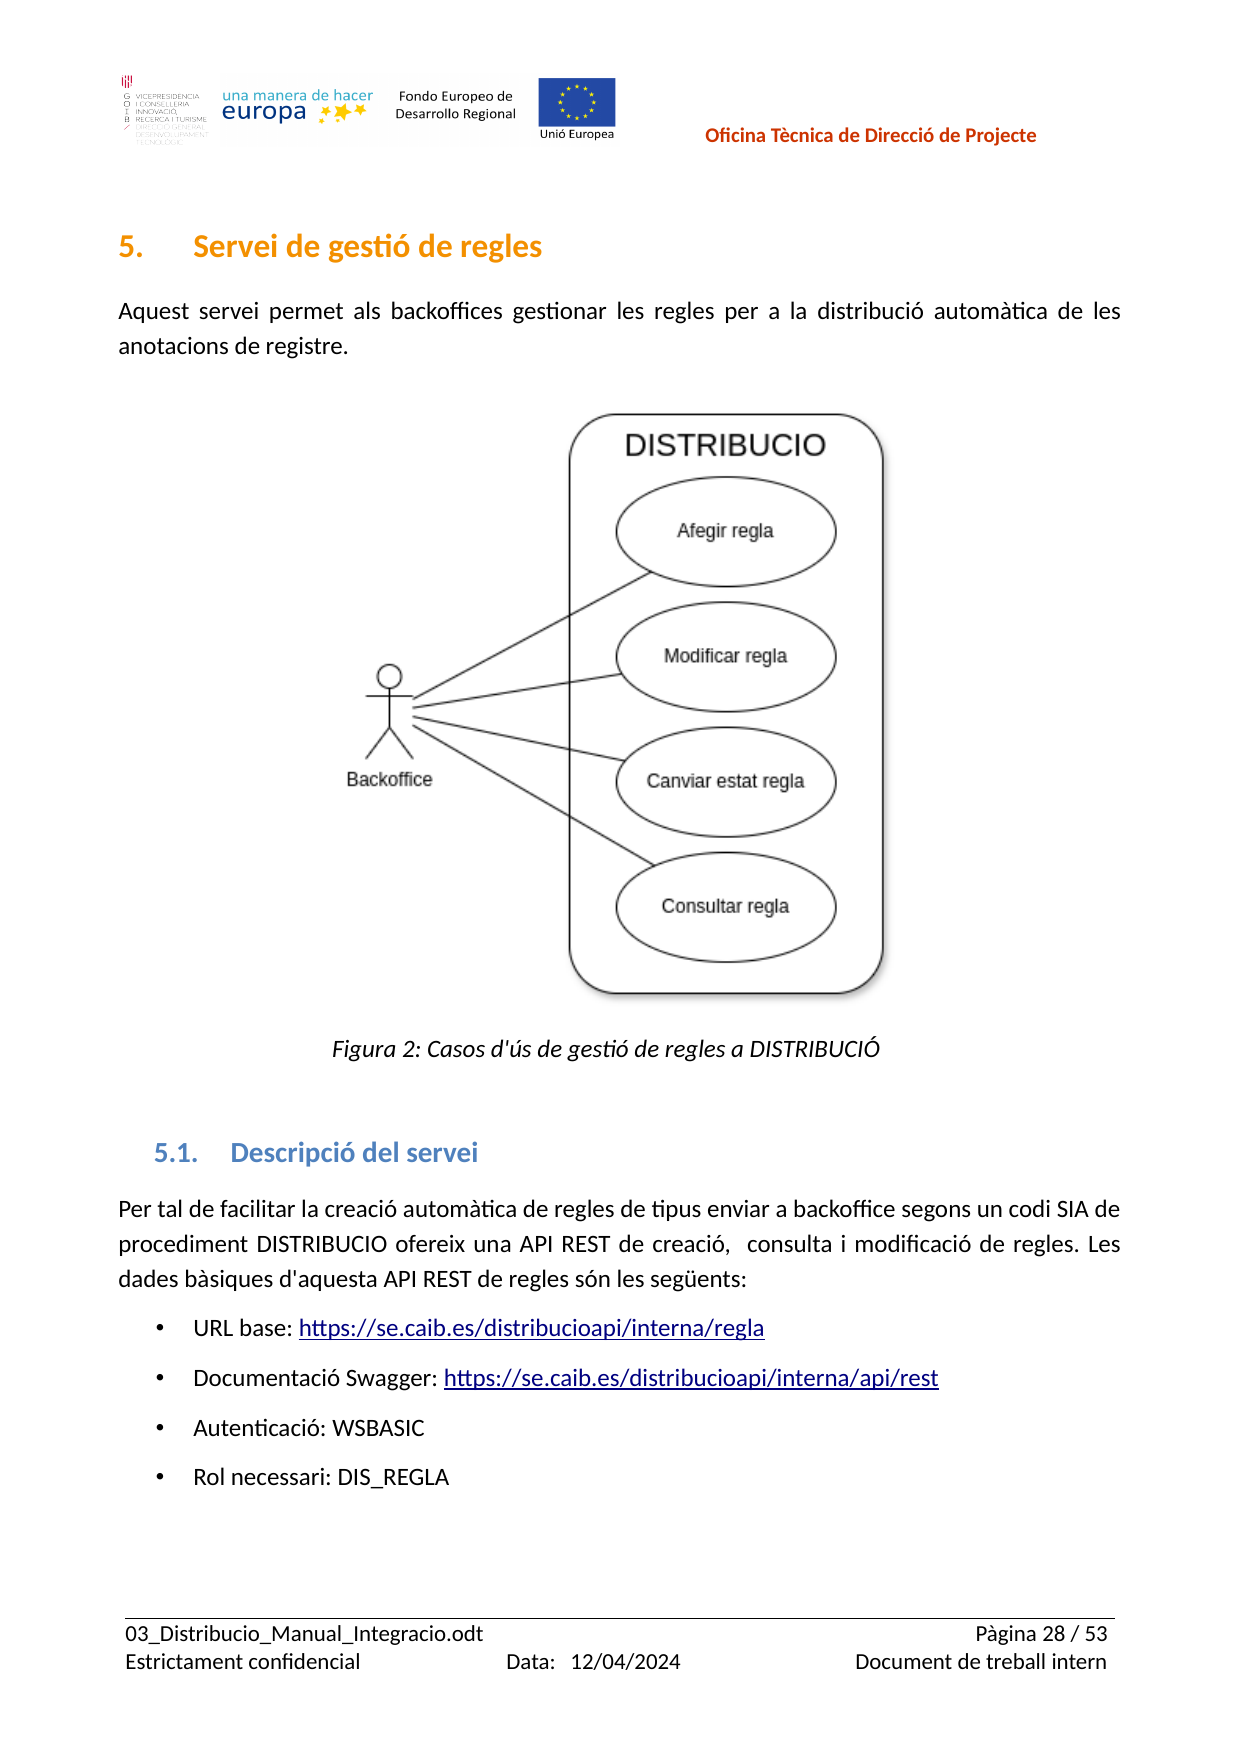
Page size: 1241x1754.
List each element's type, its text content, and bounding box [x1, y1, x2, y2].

text Per tal de facilitar la creació automàtica de regles de tipus enviar a backoffice segons un codi SIA de procediment DISTRIBUCIO ofereix una API REST de creació, consulta i modificació de regles. Les dades bàsiques d'aquesta API REST de regles són les següents: [118, 1193, 1122, 1293]
list Documentació Swagger: https://se.caib.es/distribucioapi/interna/api/rest [156, 1362, 1122, 1393]
text Figura 2: Casos d'ús de gestió de regles a DISTRIBUCIÓ [332, 1021, 908, 1063]
subtitle Descripció del servei [153, 1134, 1122, 1169]
picture [118, 73, 213, 147]
list Rol necessari: DIS_REGLA [156, 1461, 1122, 1492]
list Autenticació: WSBASIC [156, 1412, 1122, 1442]
subtitle Servei de gestió de regles [118, 225, 1122, 266]
picture [331, 392, 909, 1021]
text Aquest servei permet als backoffices gestionar les regles per a la distribució automàtica de les anotacions de registre. [118, 295, 1122, 361]
picture [219, 73, 621, 147]
list URL base: https://se.caib.es/distribucioapi/interna/regla [156, 1312, 1122, 1343]
